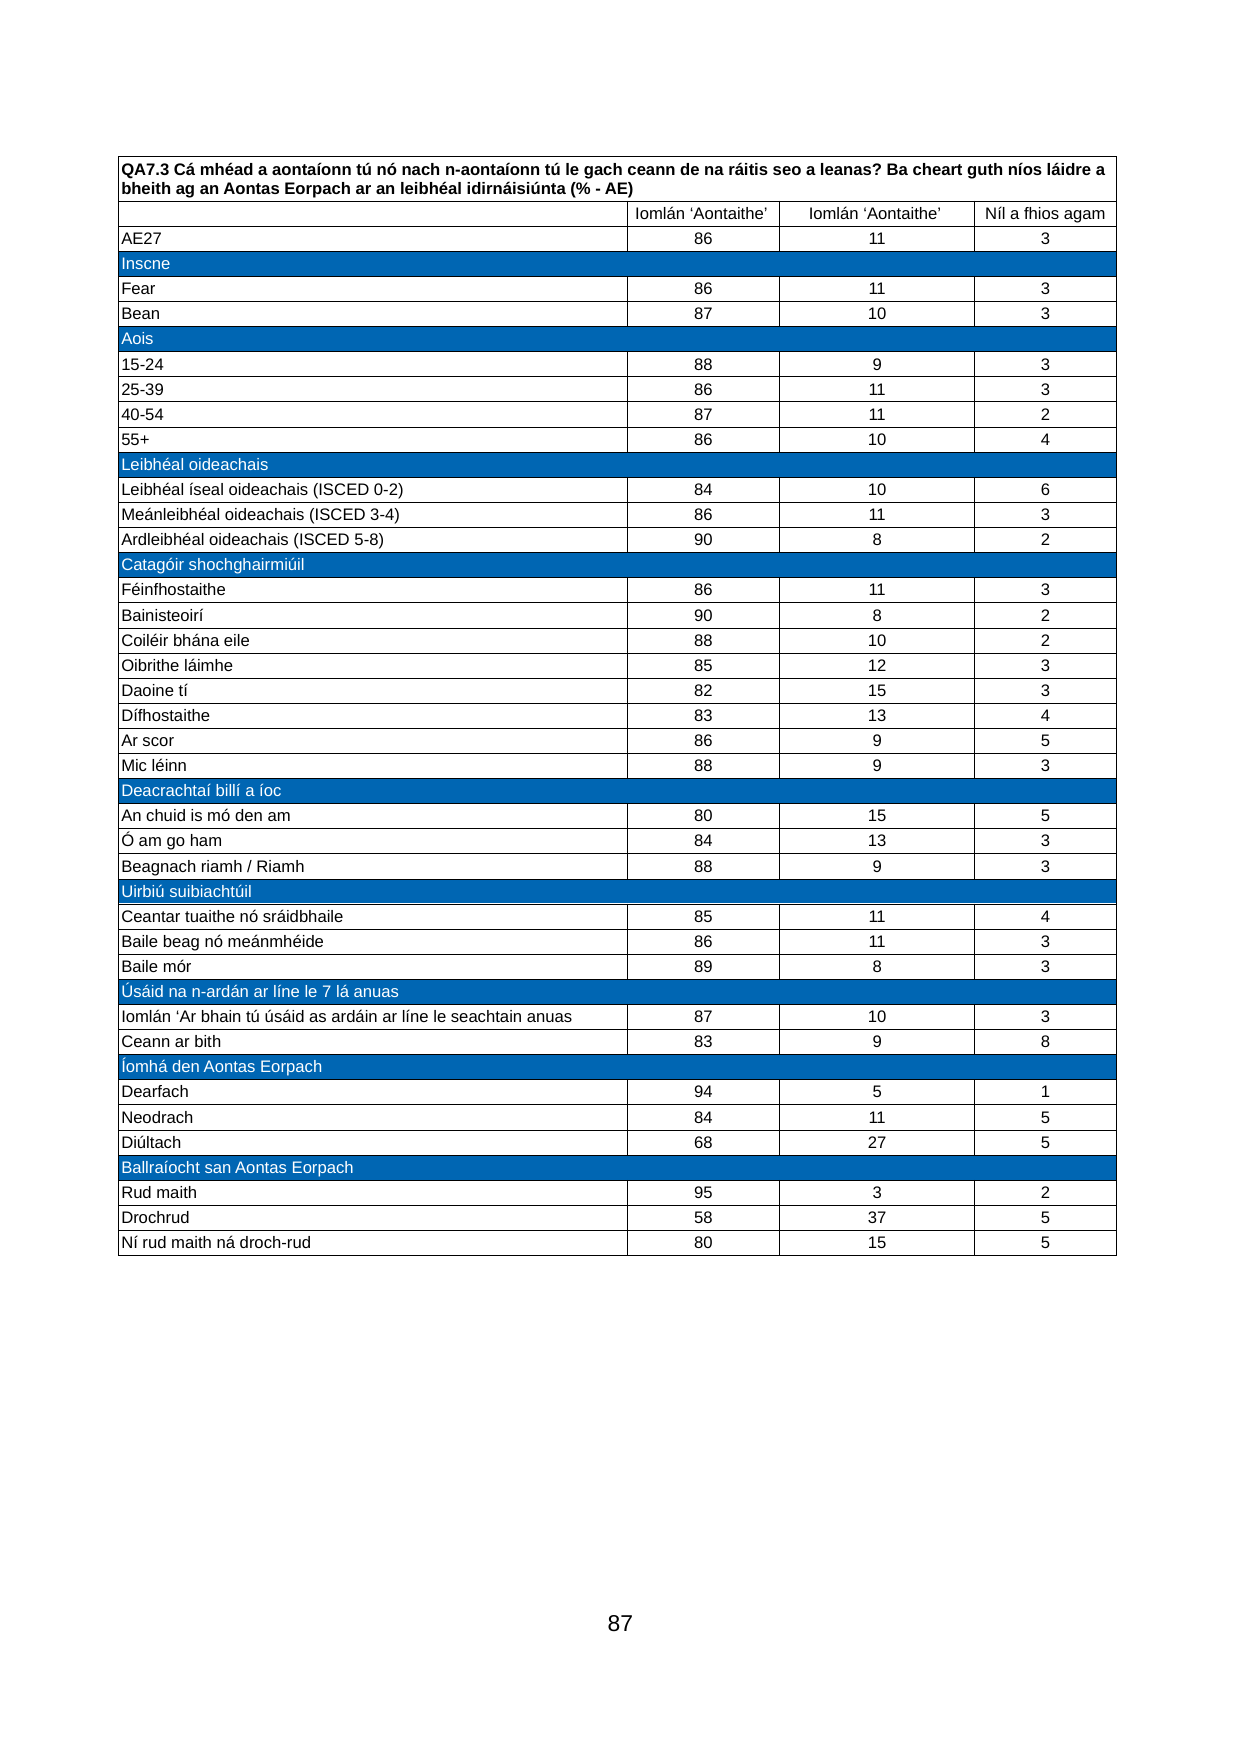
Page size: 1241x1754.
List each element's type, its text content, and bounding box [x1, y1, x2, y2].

table_cell 3 [975, 754, 1116, 778]
table_cell 95 [628, 1181, 779, 1205]
table_cell 87 [628, 1005, 779, 1029]
table_cell 84 [628, 829, 779, 853]
table_cell Daoine tí [119, 679, 627, 703]
table_cell Ardleibhéal oideachais (ISCED 5-8) [119, 528, 627, 552]
table_cell 2 [975, 1181, 1116, 1205]
table_cell 37 [780, 1206, 974, 1230]
table_cell 86 [628, 729, 779, 753]
table_cell 15 [780, 1231, 974, 1255]
table_cell 3 [975, 578, 1116, 602]
table_cell 5 [975, 1206, 1116, 1230]
table_cell 5 [975, 1105, 1116, 1129]
table_cell Bean [119, 302, 627, 326]
table_cell 3 [975, 227, 1116, 251]
table_cell 11 [780, 227, 974, 251]
table_cell 55+ [119, 428, 627, 452]
table_cell Mic léinn [119, 754, 627, 778]
table_cell 2 [975, 528, 1116, 552]
table_cell 13 [780, 829, 974, 853]
table_cell 89 [628, 955, 779, 979]
table_cell 11 [780, 930, 974, 954]
table_cell Ceann ar bith [119, 1030, 627, 1054]
table_cell 8 [975, 1030, 1116, 1054]
table_cell 3 [975, 679, 1116, 703]
table_cell 86 [628, 428, 779, 452]
table_cell 11 [780, 277, 974, 301]
table_cell 8 [780, 955, 974, 979]
table_cell 4 [975, 704, 1116, 728]
table_cell 85 [628, 654, 779, 678]
table_cell 80 [628, 1231, 779, 1255]
table_cell 2 [975, 629, 1116, 652]
table_cell 11 [780, 1105, 974, 1129]
table_cell An chuid is mó den am [119, 804, 627, 828]
table_cell Baile beag nó meánmhéide [119, 930, 627, 954]
table_cell Bainisteoirí [119, 603, 627, 627]
table_cell 90 [628, 603, 779, 627]
table_cell 3 [780, 1181, 974, 1205]
table_cell 83 [628, 704, 779, 728]
table_cell Baile mór [119, 955, 627, 979]
table_cell 15-24 [119, 352, 627, 376]
table_cell 2 [975, 603, 1116, 627]
table_cell 88 [628, 352, 779, 376]
table_cell 10 [780, 428, 974, 452]
table_cell 10 [780, 302, 974, 326]
table_cell 80 [628, 804, 779, 828]
table_cell 1 [975, 1080, 1116, 1104]
table_cell 88 [628, 754, 779, 778]
table_cell AE27 [119, 227, 627, 251]
table_cell Catagóir shochghairmiúil [119, 553, 1116, 577]
table_cell 27 [780, 1131, 974, 1154]
table_cell Deacrachtaí billí a íoc [119, 779, 1116, 803]
table_cell 90 [628, 528, 779, 552]
table_cell 11 [780, 503, 974, 527]
table_cell 3 [975, 352, 1116, 376]
table_cell Fear [119, 277, 627, 301]
table_cell 3 [975, 277, 1116, 301]
table_cell Íomhá den Aontas Eorpach [119, 1055, 1116, 1079]
table_cell 3 [975, 829, 1116, 853]
table_cell 86 [628, 930, 779, 954]
table_cell 15 [780, 804, 974, 828]
table_cell 2 [975, 402, 1116, 427]
table_cell 3 [975, 1005, 1116, 1029]
table_cell 13 [780, 704, 974, 728]
table_cell 9 [780, 729, 974, 753]
table_cell Ar scor [119, 729, 627, 753]
table_cell 11 [780, 402, 974, 427]
table_cell 3 [975, 955, 1116, 979]
table_cell 86 [628, 277, 779, 301]
table_cell 11 [780, 905, 974, 929]
table_cell 10 [780, 478, 974, 502]
table_cell Oibrithe láimhe [119, 654, 627, 678]
table_cell 3 [975, 654, 1116, 678]
table_cell 3 [975, 854, 1116, 878]
table_cell 84 [628, 1105, 779, 1129]
table_cell 85 [628, 905, 779, 929]
table_cell 84 [628, 478, 779, 502]
table_cell Uirbiú suibiachtúil [119, 880, 1116, 903]
table_cell Ceantar tuaithe nó sráidbhaile [119, 905, 627, 929]
table_cell Coiléir bhána eile [119, 629, 627, 652]
table_cell 3 [975, 377, 1116, 401]
table_cell 8 [780, 528, 974, 552]
table_cell 10 [780, 1005, 974, 1029]
table_cell 6 [975, 478, 1116, 502]
table_cell Iomlán ‘Ar bhain tú úsáid as ardáin ar líne le seachtain anuas [119, 1005, 627, 1029]
table_cell 58 [628, 1206, 779, 1230]
table_cell 9 [780, 754, 974, 778]
table_cell Ballraíocht san Aontas Eorpach [119, 1156, 1116, 1180]
table_cell 86 [628, 503, 779, 527]
table_header QA7.3 Cá mhéad a aontaíonn tú nó nach n-aontaíonn tú le gach ceann de na ráitis seo a leanas? Ba cheart guth níos láidre a bheith ag an Aontas Eorpach ar an leibhéal idirnáisiúnta (% - AE) [119, 157, 1116, 201]
table_cell Leibhéal íseal oideachais (ISCED 0-2) [119, 478, 627, 502]
table_cell 88 [628, 854, 779, 878]
table_cell Iomlán ‘Aontaithe’ [780, 202, 974, 226]
table_cell Dearfach [119, 1080, 627, 1104]
table_cell 25-39 [119, 377, 627, 401]
table_cell Rud maith [119, 1181, 627, 1205]
table_cell Neodrach [119, 1105, 627, 1129]
table_cell 5 [975, 1231, 1116, 1255]
table_cell 9 [780, 854, 974, 878]
table_cell Diúltach [119, 1131, 627, 1154]
table_cell Féinfhostaithe [119, 578, 627, 602]
table_cell 11 [780, 578, 974, 602]
table_cell Níl a fhios agam [975, 202, 1116, 226]
table_cell 88 [628, 629, 779, 652]
table_cell 94 [628, 1080, 779, 1104]
table_cell Iomlán ‘Aontaithe’ [628, 202, 779, 226]
table_cell Leibhéal oideachais [119, 453, 1116, 477]
table_cell 4 [975, 428, 1116, 452]
table_cell 87 [628, 402, 779, 427]
table_cell 8 [780, 603, 974, 627]
table_cell 9 [780, 352, 974, 376]
table_cell 5 [975, 804, 1116, 828]
table_cell 10 [780, 629, 974, 652]
table_cell 5 [975, 729, 1116, 753]
table_cell 5 [780, 1080, 974, 1104]
table_cell 15 [780, 679, 974, 703]
table_cell 4 [975, 905, 1116, 929]
table_cell Inscne [119, 252, 1116, 276]
table_cell Úsáid na n-ardán ar líne le 7 lá anuas [119, 980, 1116, 1004]
table_cell 5 [975, 1131, 1116, 1154]
table_cell 11 [780, 377, 974, 401]
table_cell Aois [119, 327, 1116, 351]
table_cell [119, 202, 627, 226]
table_cell 87 [628, 302, 779, 326]
table_cell 9 [780, 1030, 974, 1054]
table_cell 68 [628, 1131, 779, 1154]
table_cell 3 [975, 503, 1116, 527]
table_cell Dífhostaithe [119, 704, 627, 728]
table_cell Meánleibhéal oideachais (ISCED 3-4) [119, 503, 627, 527]
table_cell 83 [628, 1030, 779, 1054]
table_cell Ní rud maith ná droch-rud [119, 1231, 627, 1255]
table_cell 3 [975, 302, 1116, 326]
table_cell 3 [975, 930, 1116, 954]
table_cell Ó am go ham [119, 829, 627, 853]
table_cell Drochrud [119, 1206, 627, 1230]
table_cell Beagnach riamh / Riamh [119, 854, 627, 878]
table_cell 86 [628, 377, 779, 401]
table_cell 40-54 [119, 402, 627, 427]
table_cell 82 [628, 679, 779, 703]
table_cell 86 [628, 227, 779, 251]
table_cell 86 [628, 578, 779, 602]
table_cell 12 [780, 654, 974, 678]
